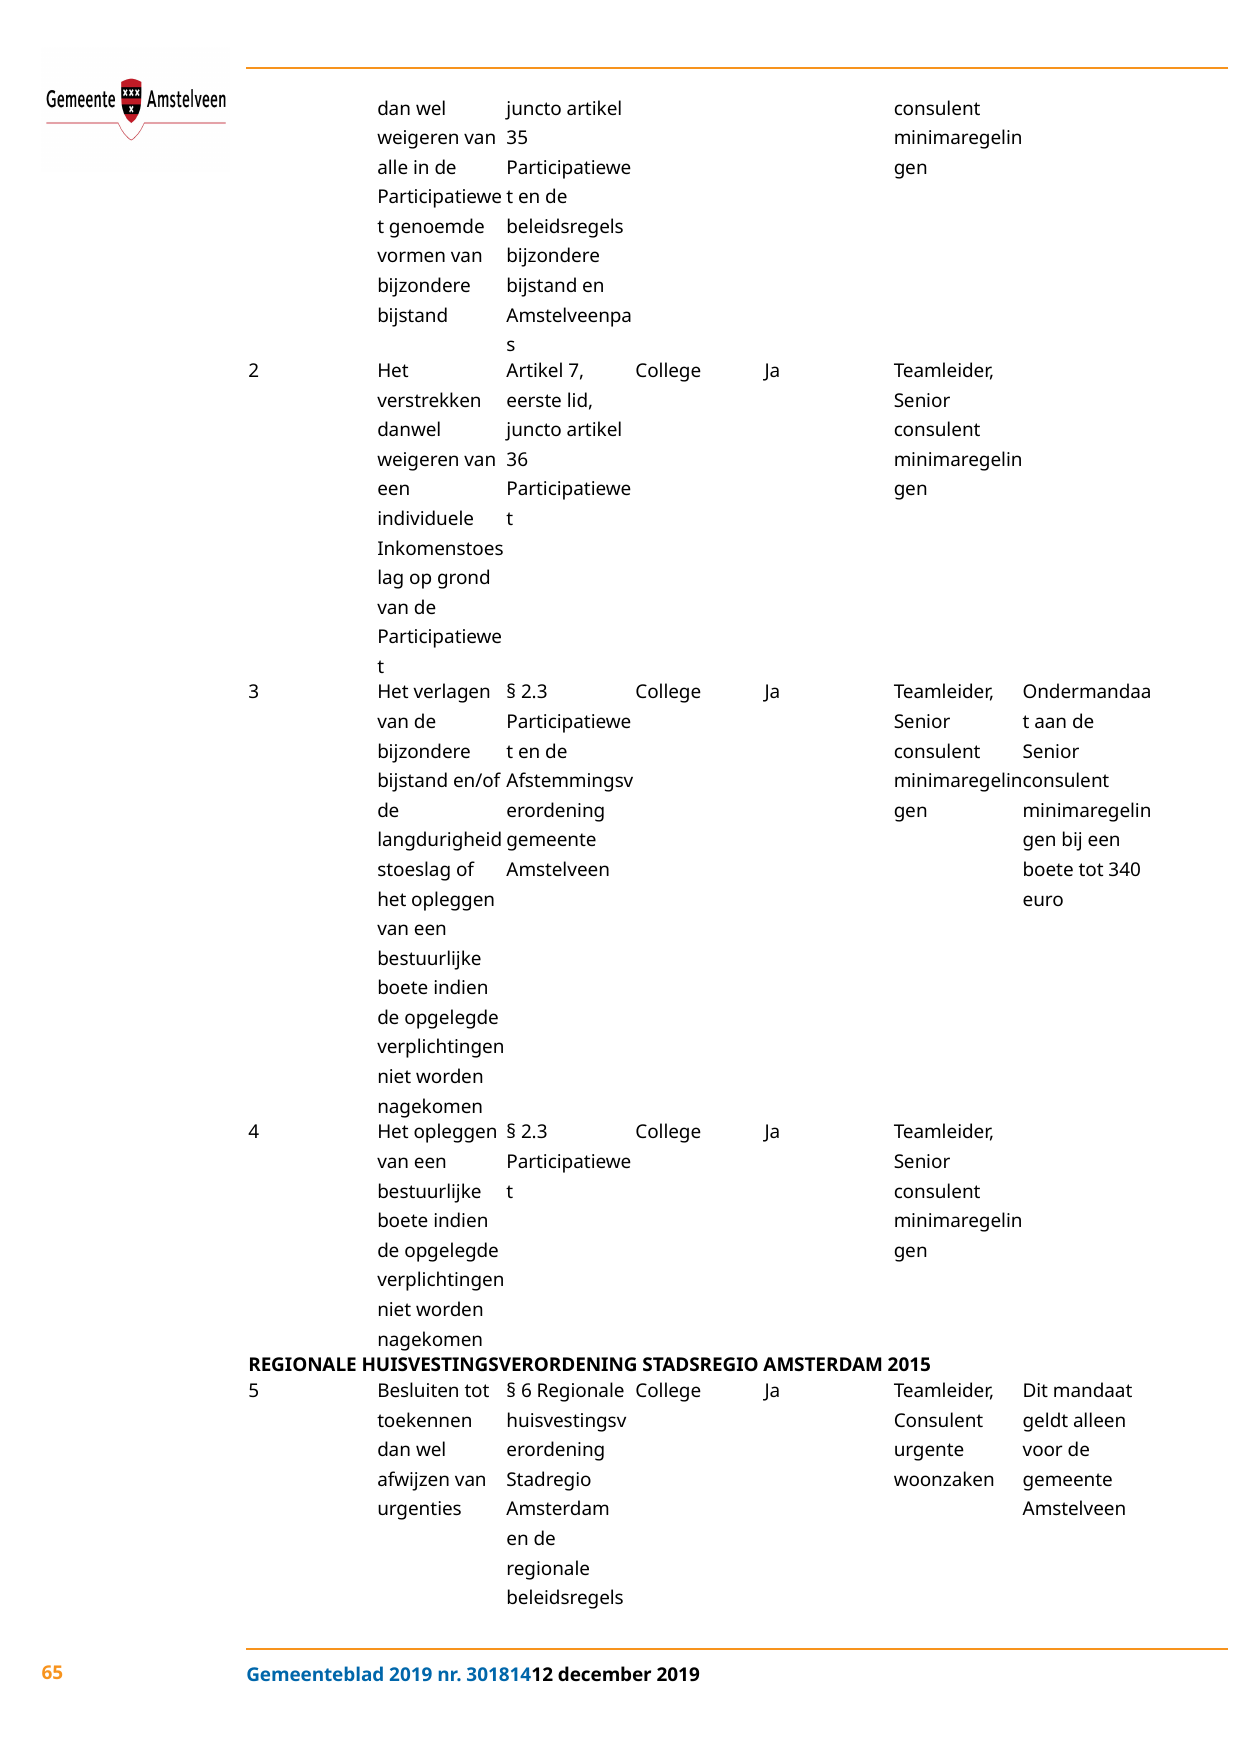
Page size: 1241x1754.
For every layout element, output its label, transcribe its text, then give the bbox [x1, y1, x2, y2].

table_cell Teamleider, Senior consulent minimaregelingen [894, 1119, 1022, 1351]
table_cell Dit mandaat geldt alleen voor de gemeente Amstelveen [1023, 1377, 1152, 1610]
table_cell Artikel 7, eerste lid, juncto artikel 36 Participatiewet [506, 357, 635, 679]
table_cell § 2.3 Participatiewet [506, 1119, 635, 1351]
table_cell REGIONALE HUISVESTINGSVERORDENING STADSREGIO AMSTERDAM 2015 [248, 1351, 1152, 1377]
table_cell § 2.3 Participatiewet en de Afstemmingsverordening gemeente Amstelveen [506, 679, 635, 1119]
table_cell [764, 95, 893, 357]
table_cell College [635, 679, 764, 1119]
picture [41, 47, 231, 172]
table_cell Het verlagen van de bijzondere bijstand en/of de langdurigheidstoeslag of het opleggen van een bestuurlijke boete indien de opgelegde verplichtingen niet worden nagekomen [377, 679, 506, 1119]
table_cell Ondermandaat aan de Senior consulent minimaregelingen bij een boete tot 340 euro [1023, 679, 1152, 1119]
table_cell Teamleider, Senior consulent minimaregelingen [894, 357, 1022, 679]
table_cell Ja [764, 1119, 893, 1351]
table_cell dan wel weigeren van alle in de Participatiewet genoemde vormen van bijzondere bijstand [377, 95, 506, 357]
table_cell Ja [764, 679, 893, 1119]
table_cell College [635, 1377, 764, 1610]
table_cell 5 [248, 1377, 377, 1610]
table_cell [248, 95, 377, 357]
table_cell [1023, 1119, 1152, 1351]
table_cell [1023, 95, 1152, 357]
table_cell Besluiten tot toekennen dan wel afwijzen van urgenties [377, 1377, 506, 1610]
table_cell College [635, 1119, 764, 1351]
table_cell Het verstrekken danwel weigeren van een individuele Inkomenstoeslag op grond van de Participatiewet [377, 357, 506, 679]
table_cell Teamleider, Consulent urgente woonzaken [894, 1377, 1022, 1610]
table_cell College [635, 357, 764, 679]
table_cell [635, 95, 764, 357]
table_cell 3 [248, 679, 377, 1119]
table_cell consulent minimaregelingen [894, 95, 1022, 357]
table_cell Het opleggen van een bestuurlijke boete indien de opgelegde verplichtingen niet worden nagekomen [377, 1119, 506, 1351]
table_cell Ja [764, 1377, 893, 1610]
table_cell 2 [248, 357, 377, 679]
table_cell Ja [764, 357, 893, 679]
table_cell 4 [248, 1119, 377, 1351]
table_cell [1023, 357, 1152, 679]
table_cell § 6 Regionale huisvestingsverordening Stadregio Amsterdam en de regionale beleidsregels [506, 1377, 635, 1610]
table_cell juncto artikel 35 Participatiewet en de beleidsregels bijzondere bijstand en Amstelveenpas [506, 95, 635, 357]
table_cell Teamleider, Senior consulent minimaregelingen [894, 679, 1022, 1119]
